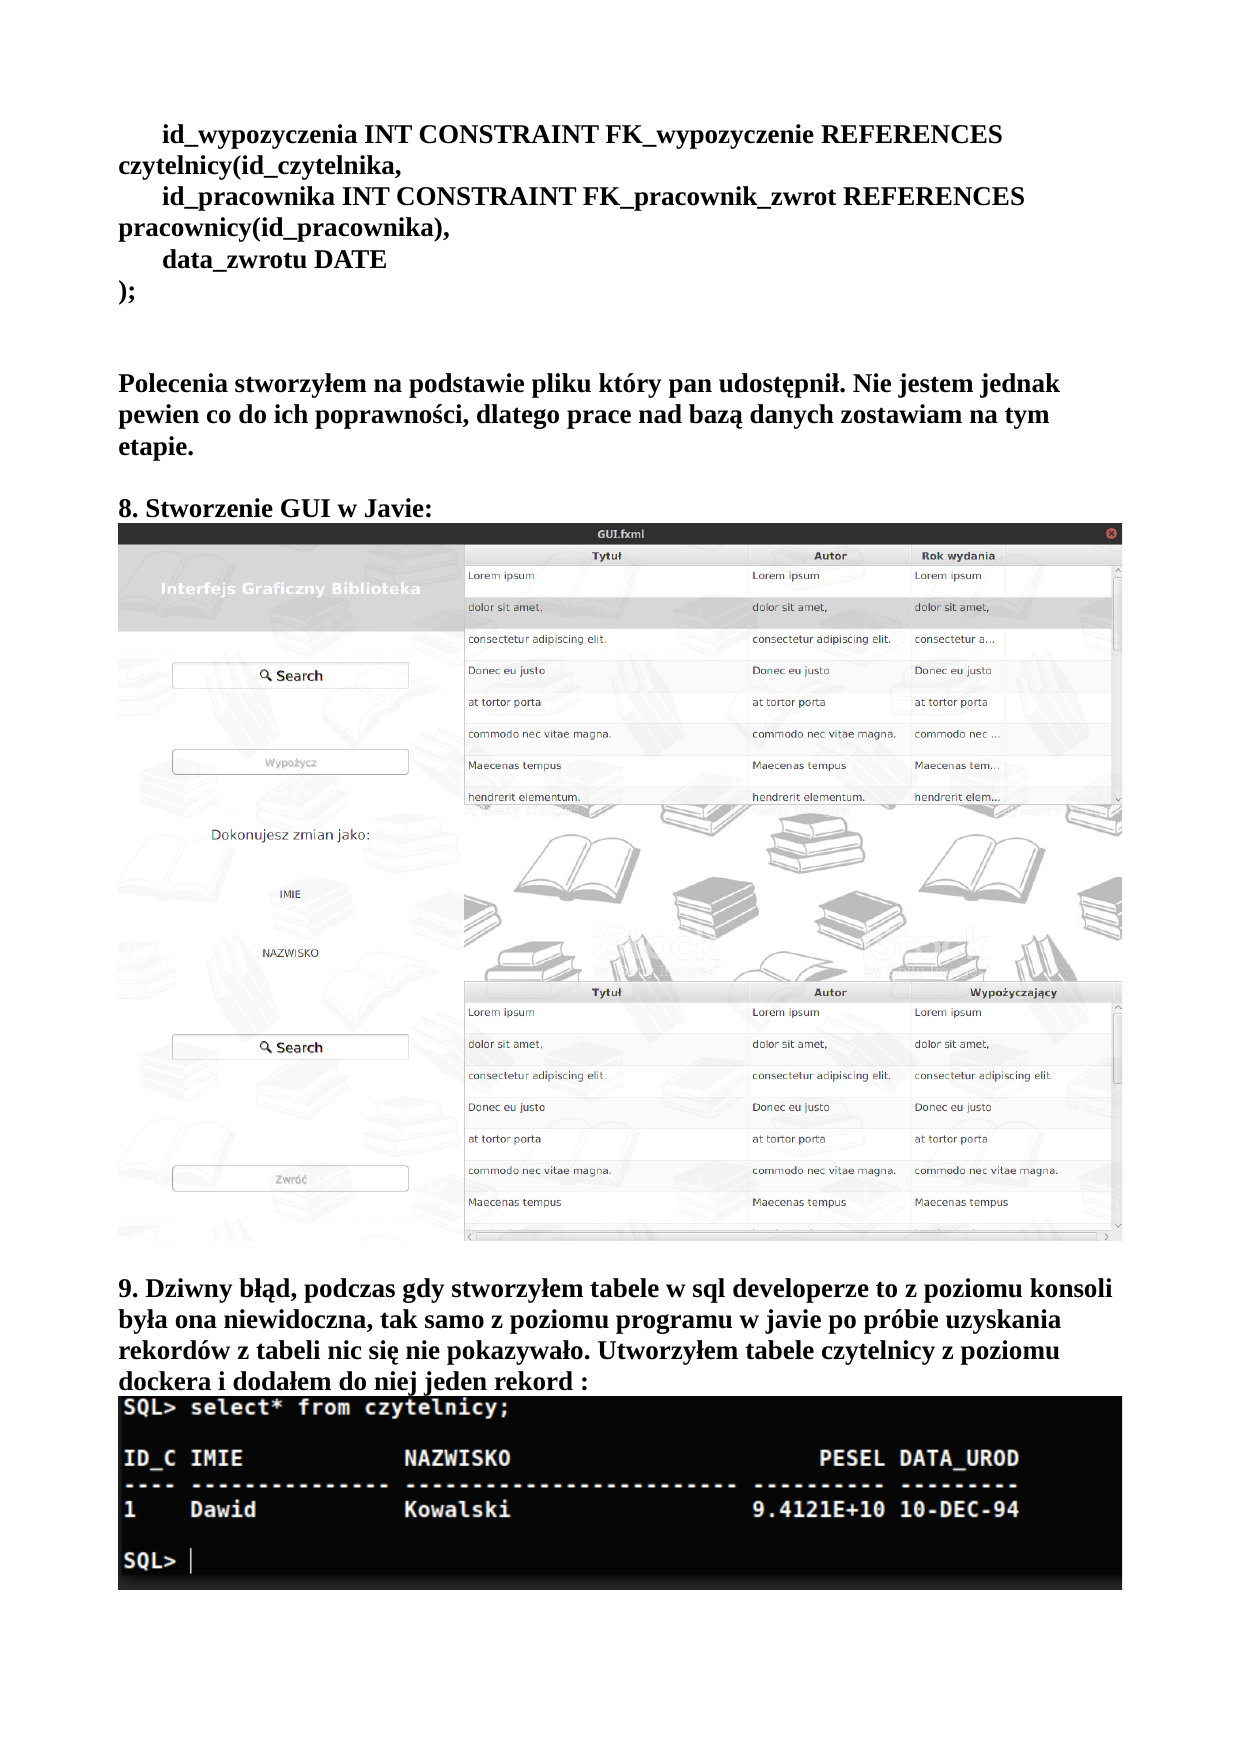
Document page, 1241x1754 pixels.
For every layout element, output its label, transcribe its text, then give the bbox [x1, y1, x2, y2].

text ); [118, 274, 1122, 305]
text id_wypozyczenia INT CONSTRAINT FK_wypozyczenie REFERENCES czytelnicy(id_czytelnika, [118, 118, 1122, 180]
text 9. Dziwny błąd, podczas gdy stworzyłem tabele w sql developerze to z poziomu konsoli była ona niewidoczna, tak samo z poziomu programu w javie po próbie uzyskania rekordów z tabeli nic się nie pokazywało. Utworzyłem tabele czytelnicy z poziomu dockera i dodałem do niej jeden rekord : [118, 1272, 1122, 1396]
picture [118, 1396, 1123, 1590]
picture [118, 523, 1123, 1241]
text data_zwrotu DATE [118, 243, 1122, 274]
text 8. Stworzenie GUI w Javie: [118, 492, 1122, 523]
text Polecenia stworzyłem na podstawie pliku który pan udostępnił. Nie jestem jednak pewien co do ich poprawności, dlatego prace nad bazą danych zostawiam na tym etapie. [118, 367, 1122, 461]
text id_pracownika INT CONSTRAINT FK_pracownik_zwrot REFERENCES pracownicy(id_pracownika), [118, 180, 1122, 243]
